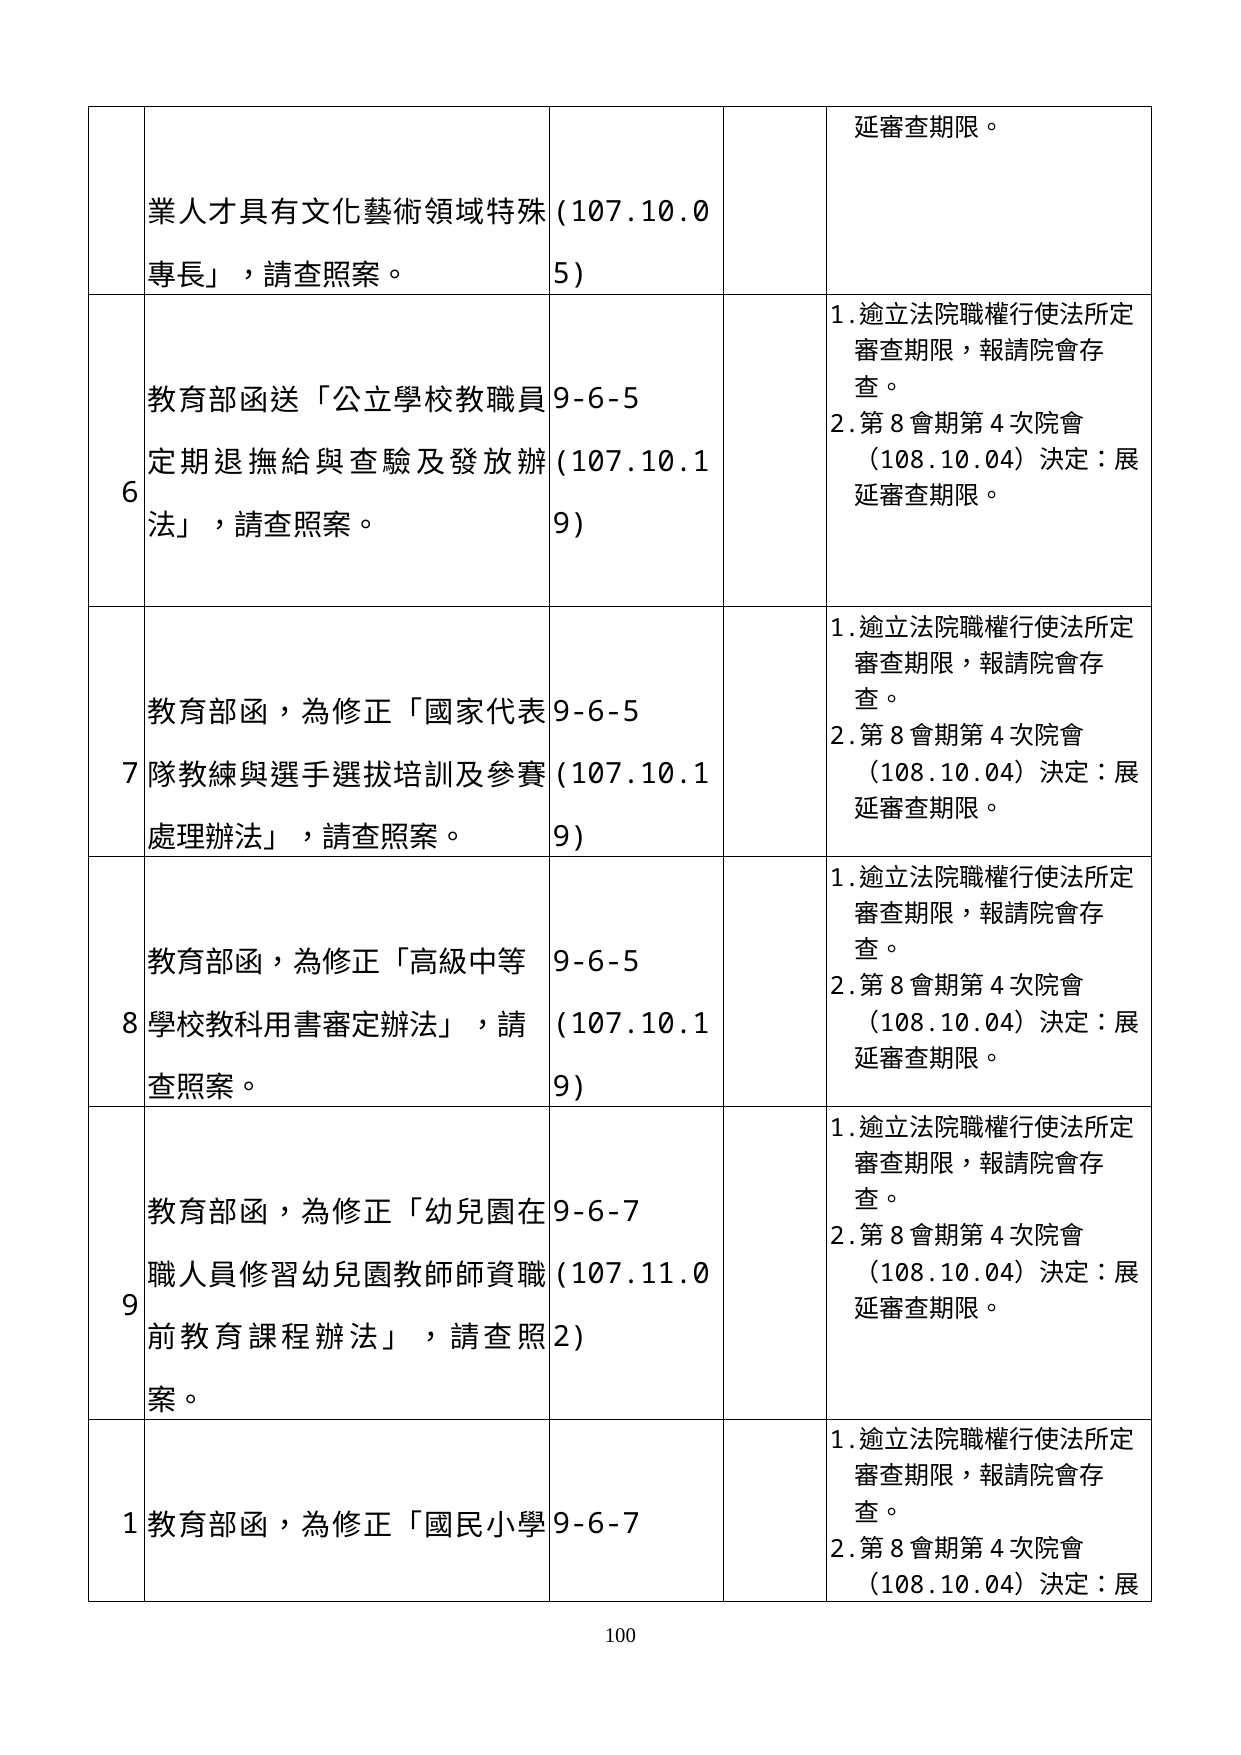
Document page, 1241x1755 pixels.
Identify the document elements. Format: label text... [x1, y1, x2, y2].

table_cell [724, 1107, 826, 1418]
table_cell 業人才具有文化藝術領域特殊專長」，請查照案。 [145, 107, 549, 293]
table_cell [89, 295, 144, 606]
table_cell [724, 607, 826, 856]
table_cell 1.逾立法院職權行使法所定審查期限，報請院會存查。 2.第8會期第4次院會（108.10.04）決定：展延審查期限。 [827, 295, 1151, 606]
table_cell [89, 607, 144, 856]
table_cell 延審查期限。 [827, 107, 1151, 293]
table_cell [89, 857, 144, 1106]
table_cell 1.逾立法院職權行使法所定審查期限，報請院會存查。 2.第8會期第4次院會（108.10.04）決定：展延審查期限。 [827, 607, 1151, 856]
table_cell [89, 1420, 144, 1601]
table_cell 1.逾立法院職權行使法所定審查期限，報請院會存查。 2.第8會期第4次院會（108.10.04）決定：展延審查期限。 [827, 857, 1151, 1106]
table_cell 9-6-7 (107.11.02) [550, 1107, 723, 1418]
table_cell [89, 107, 144, 293]
table_cell (107.10.05) [550, 107, 723, 293]
table_cell 教育部函送「公立學校教職員定期退撫給與查驗及發放辦法」，請查照案。 [145, 295, 549, 606]
table_cell [724, 295, 826, 606]
table_cell 教育部函，為修正「國家代表隊教練與選手選拔培訓及參賽處理辦法」，請查照案。 [145, 607, 549, 856]
table_cell 9-6-5 (107.10.19) [550, 857, 723, 1106]
table_cell 9-6-7 [550, 1420, 723, 1601]
table_cell [724, 1420, 826, 1601]
table_cell [724, 107, 826, 293]
table_cell 教育部函，為修正「國民小學 [145, 1420, 549, 1601]
table_cell [724, 857, 826, 1106]
table_cell 1.逾立法院職權行使法所定審查期限，報請院會存查。 2.第8會期第4次院會（108.10.04）決定：展 [827, 1420, 1151, 1601]
table_cell 教育部函，為修正「幼兒園在職人員修習幼兒園教師師資職前教育課程辦法」，請查照案。 [145, 1107, 549, 1418]
table_cell 9-6-5 (107.10.19) [550, 607, 723, 856]
table_cell 9-6-5 (107.10.19) [550, 295, 723, 606]
table_cell 教育部函，為修正「高級中等學校教科用書審定辦法」，請查照案。 [145, 857, 549, 1106]
table_cell [89, 1107, 144, 1418]
table_cell 1.逾立法院職權行使法所定審查期限，報請院會存查。 2.第8會期第4次院會（108.10.04）決定：展延審查期限。 [827, 1107, 1151, 1418]
